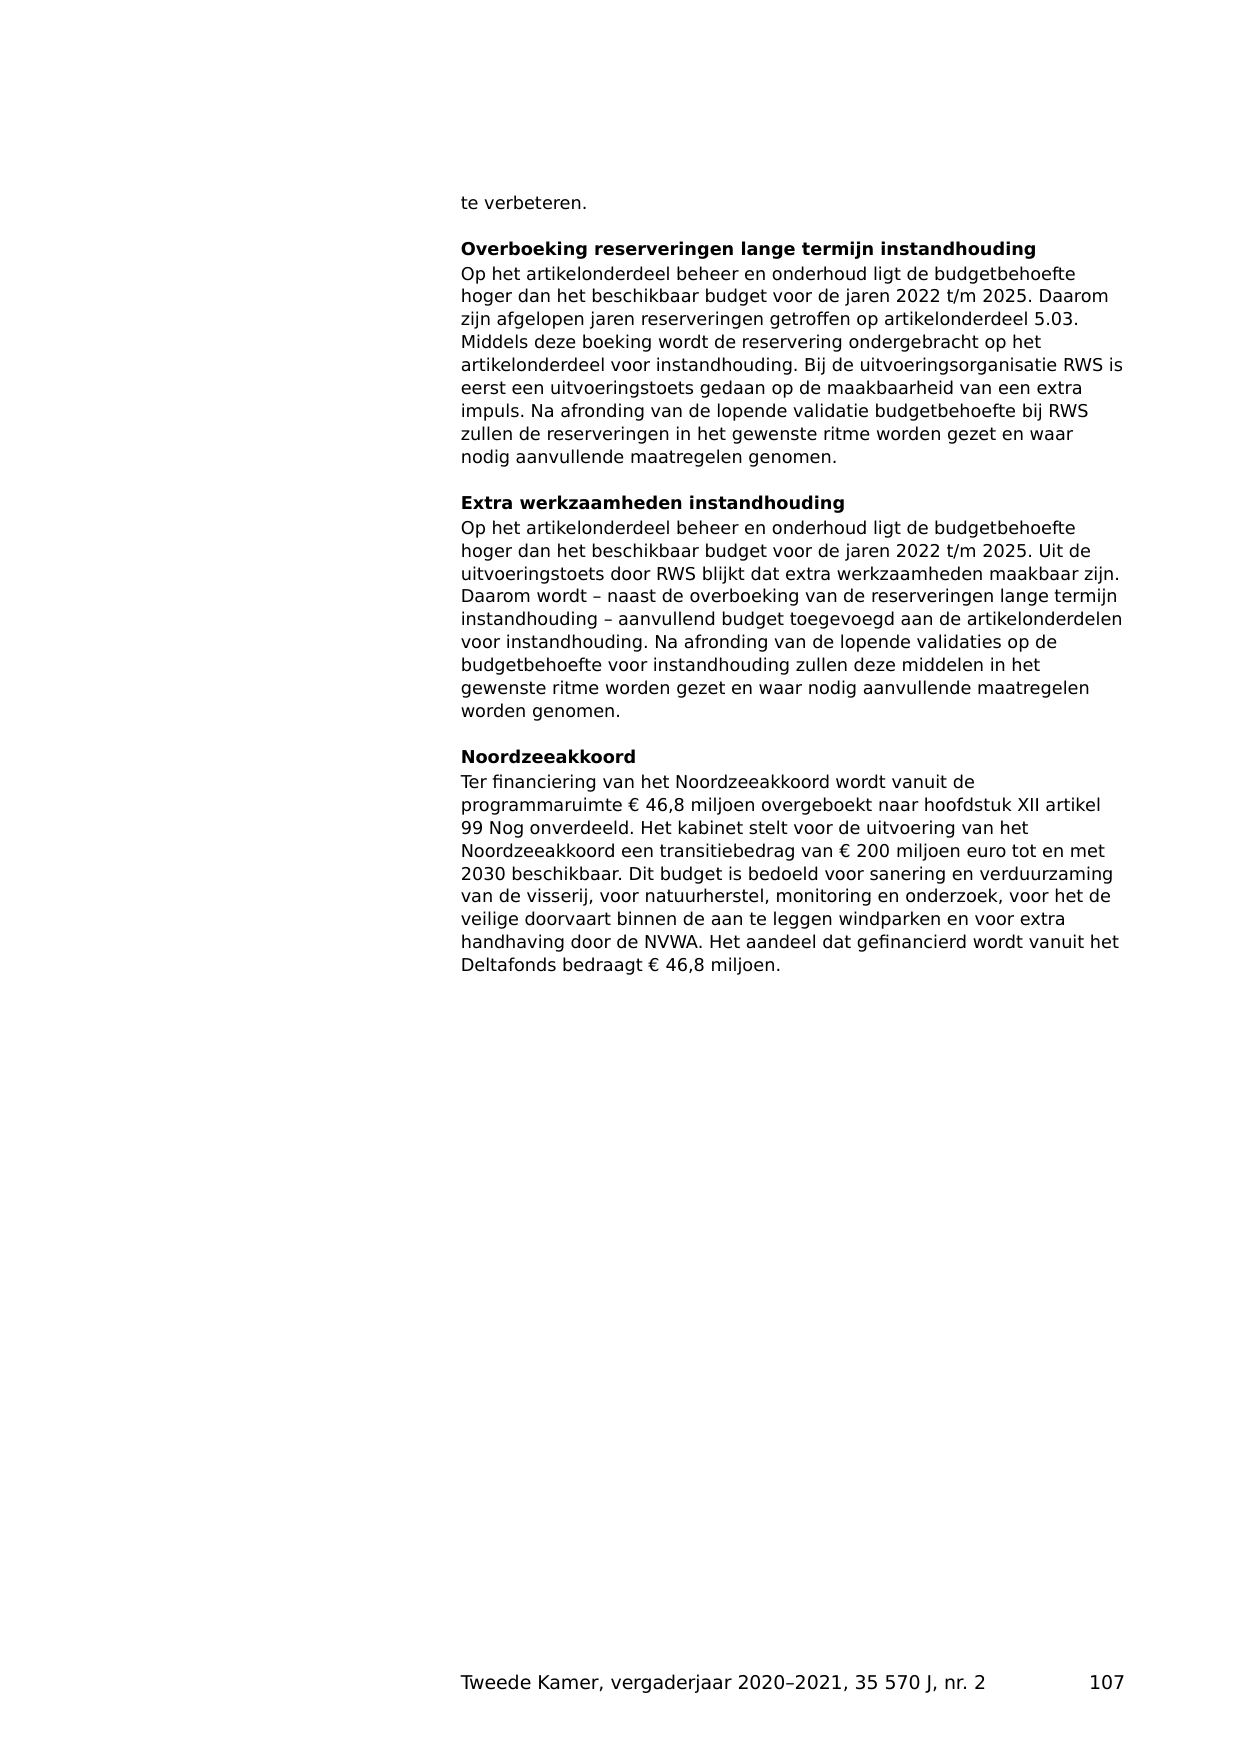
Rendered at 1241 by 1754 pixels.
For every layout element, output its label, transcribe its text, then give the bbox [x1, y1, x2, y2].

text te verbeteren. [461, 191, 1125, 214]
text Overboeking reserveringen lange termijn instandhouding [461, 237, 1125, 259]
text Op het artikelonderdeel beheer en onderhoud ligt de budgetbehoefte hoger dan het beschikbaar budget voor de jaren 2022 t/m 2025. Uit de uitvoeringstoets door RWS blijkt dat extra werkzaamheden maakbaar zijn. Daarom wordt – naast de overboeking van de reserveringen lange termijn instandhouding – aanvullend budget toegevoegd aan de artikelonderdelen voor instandhouding. Na afronding van de lopende validaties op de budgetbehoefte voor instandhouding zullen deze middelen in het gewenste ritme worden gezet en waar nodig aanvullende maatregelen worden genomen. [461, 516, 1125, 722]
text Noordzeeakkoord [461, 745, 1125, 768]
text Extra werkzaamheden instandhouding [461, 491, 1125, 514]
text Ter financiering van het Noordzeeakkoord wordt vanuit de programmaruimte € 46,8 miljoen overgeboekt naar hoofdstuk XII artikel 99 Nog onverdeeld. Het kabinet stelt voor de uitvoering van het Noordzeeakkoord een transitiebedrag van € 200 miljoen euro tot en met 2030 beschikbaar. Dit budget is bedoeld voor sanering en verduurzaming van de visserij, voor natuurherstel, monitoring en onderzoek, voor het de veilige doorvaart binnen de aan te leggen windparken en voor extra handhaving door de NVWA. Het aandeel dat gefinancierd wordt vanuit het Deltafonds bedraagt € 46,8 miljoen. [461, 770, 1125, 976]
text Op het artikelonderdeel beheer en onderhoud ligt de budgetbehoefte hoger dan het beschikbaar budget voor de jaren 2022 t/m 2025. Daarom zijn afgelopen jaren reserveringen getroffen op artikelonderdeel 5.03. Middels deze boeking wordt de reservering ondergebracht op het artikelonderdeel voor instandhouding. Bij de uitvoeringsorganisatie RWS is eerst een uitvoeringstoets gedaan op de maakbaarheid van een extra impuls. Na afronding van de lopende validatie budgetbehoefte bij RWS zullen de reserveringen in het gewenste ritme worden gezet en waar nodig aanvullende maatregelen genomen. [461, 262, 1125, 468]
